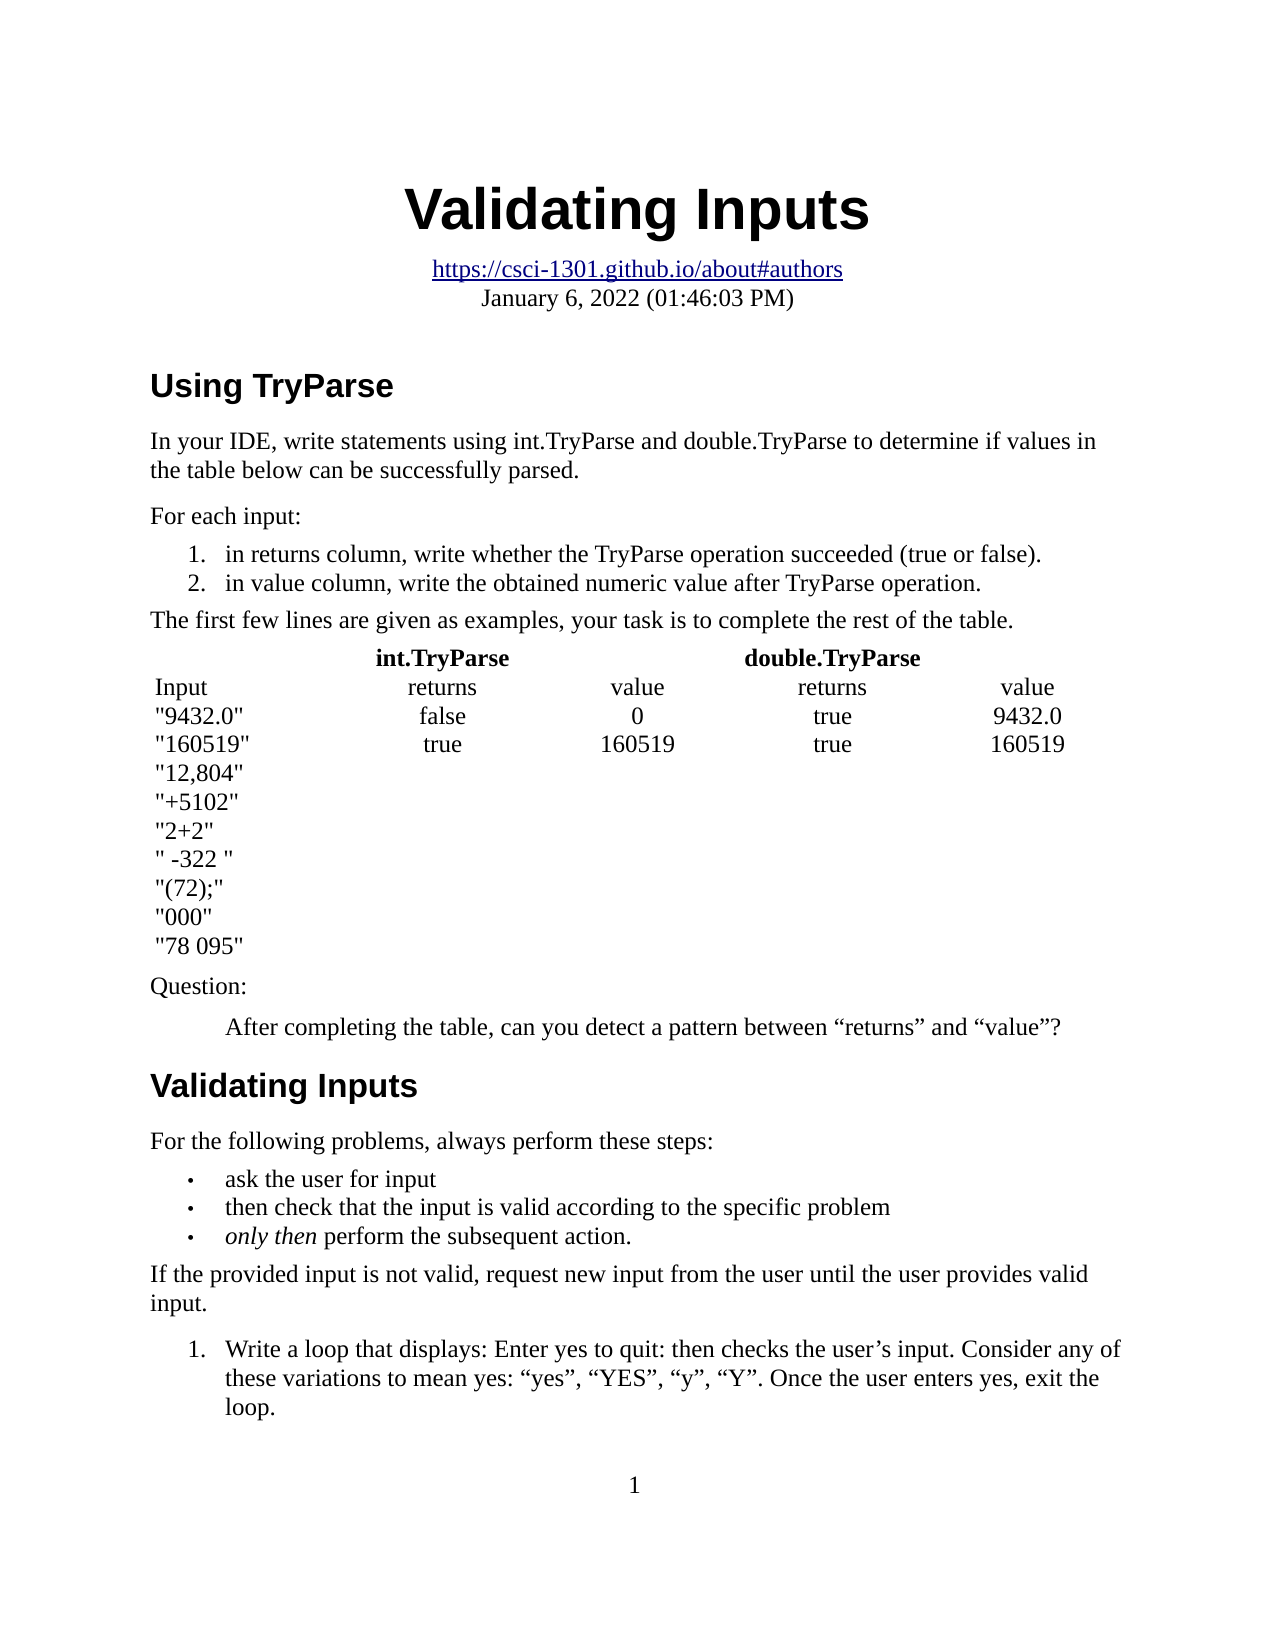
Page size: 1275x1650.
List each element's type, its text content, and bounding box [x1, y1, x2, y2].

table_header int.TryParse [345, 643, 540, 672]
table_cell value [930, 672, 1125, 701]
table_cell [735, 845, 930, 873]
table_cell [930, 758, 1125, 787]
table_cell "78 095" [150, 931, 345, 959]
text Question: [150, 971, 1125, 1000]
table_cell [540, 816, 735, 844]
table_cell "000" [150, 902, 345, 931]
list then check that the input is valid according to the specific problem [187, 1192, 1125, 1221]
table_cell [345, 845, 540, 873]
list ask the user for input [187, 1164, 1125, 1192]
table_cell [735, 787, 930, 816]
table_cell value [540, 672, 735, 701]
table_cell "12,804" [150, 758, 345, 787]
text https://csci-1301.github.io/about#authors [150, 254, 1125, 283]
table_cell [540, 931, 735, 959]
table_cell 0 [540, 701, 735, 729]
table_cell 9432.0 [930, 701, 1125, 729]
table_cell [930, 845, 1125, 873]
table_cell [345, 758, 540, 787]
text In your IDE, write statements using int.TryParse and double.TryParse to determine if values in the table below can be successfully parsed. [150, 426, 1125, 483]
table_cell 160519 [930, 730, 1125, 758]
table_cell Input [150, 672, 345, 701]
table_cell returns [345, 672, 540, 701]
table_cell [540, 873, 735, 902]
text The first few lines are given as examples, your task is to complete the rest of the table. [150, 606, 1125, 634]
table_cell [930, 931, 1125, 959]
table_cell "160519" [150, 730, 345, 758]
text After completing the table, can you detect a pattern between “returns” and “value”? [225, 1012, 1125, 1041]
table_header [930, 643, 1125, 672]
table_cell "2+2" [150, 816, 345, 844]
table_cell [735, 873, 930, 902]
table_cell [345, 873, 540, 902]
table_cell 160519 [540, 730, 735, 758]
table_header [540, 643, 735, 672]
table_cell "(72);" [150, 873, 345, 902]
list in returns column, write whether the TryParse operation succeeded (true or false). [187, 539, 1125, 568]
table_cell [930, 787, 1125, 816]
table_header [150, 643, 345, 672]
table_cell true [735, 701, 930, 729]
table_cell "9432.0" [150, 701, 345, 729]
list in value column, write the obtained numeric value after TryParse operation. [187, 568, 1125, 597]
table_cell " -322 " [150, 845, 345, 873]
table_cell "+5102" [150, 787, 345, 816]
title Validating Inputs [150, 175, 1125, 242]
table_cell true [735, 730, 930, 758]
table_cell false [345, 701, 540, 729]
table_cell [540, 787, 735, 816]
table_header double.TryParse [735, 643, 930, 672]
table_cell [930, 902, 1125, 931]
table_cell [735, 931, 930, 959]
subtitle Validating Inputs [150, 1066, 1125, 1104]
table_cell [345, 931, 540, 959]
table_cell [345, 787, 540, 816]
table_cell [345, 902, 540, 931]
subtitle Using TryParse [150, 366, 1125, 404]
table_cell [735, 816, 930, 844]
table_cell [735, 758, 930, 787]
table_cell [735, 902, 930, 931]
text January 6, 2022 (01:46:03 PM) [150, 283, 1125, 312]
table_cell [930, 816, 1125, 844]
table_cell [540, 902, 735, 931]
table_cell true [345, 730, 540, 758]
text For each input: [150, 501, 1125, 530]
list only then perform the subsequent action. [187, 1221, 1125, 1250]
table_cell returns [735, 672, 930, 701]
text If the provided input is not valid, request new input from the user until the user provides valid input. [150, 1259, 1125, 1316]
table_cell [930, 873, 1125, 902]
table_cell [345, 816, 540, 844]
list Write a loop that displays: Enter yes to quit: then checks the user’s input. Consider any of these variations to mean yes: “yes”, “YES”, “y”, “Y”. Once the user enters yes, exit the loop. [187, 1334, 1125, 1421]
table_cell [540, 845, 735, 873]
text For the following problems, always perform these steps: [150, 1126, 1125, 1155]
table_cell [540, 758, 735, 787]
